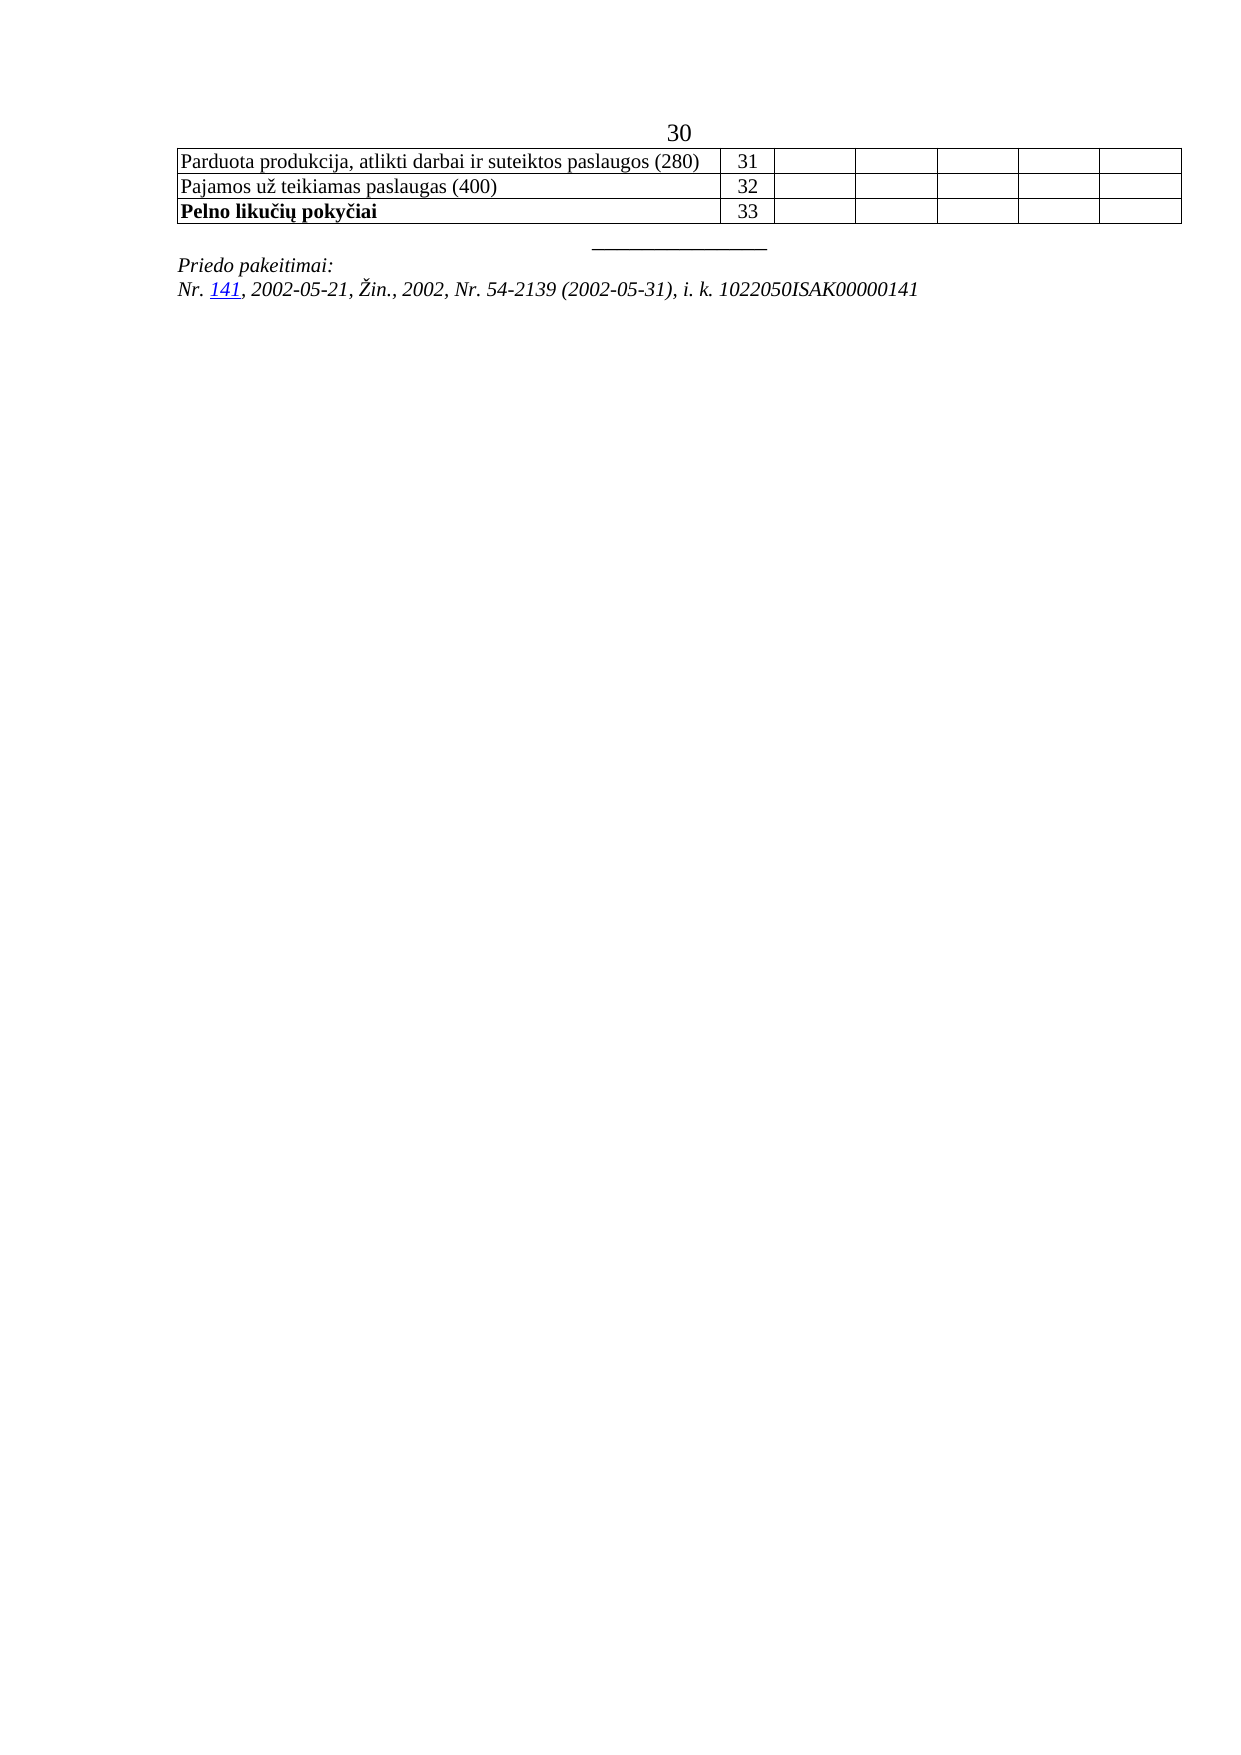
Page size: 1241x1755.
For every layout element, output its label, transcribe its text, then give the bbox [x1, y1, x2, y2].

table_cell 33 [721, 199, 774, 223]
table_cell [775, 174, 855, 198]
text Nr. 141, 2002-05-21, Žin., 2002, Nr. 54-2139 (2002-05-31), i. k. 1022050ISAK00000141 [177, 277, 1181, 301]
table_cell [1100, 174, 1181, 198]
table_cell [775, 199, 855, 223]
table_cell [1100, 199, 1181, 223]
table_cell [938, 199, 1018, 223]
table_cell [1100, 149, 1181, 173]
table_cell [1019, 149, 1099, 173]
table_cell [1019, 174, 1099, 198]
text ______________ [177, 224, 1181, 253]
table_cell [856, 149, 937, 173]
text Priedo pakeitimai: [177, 253, 1181, 277]
table_cell [938, 174, 1018, 198]
table_cell Pelno likučių pokyčiai [178, 199, 720, 223]
table_cell [775, 149, 855, 173]
table_cell [856, 199, 937, 223]
table_cell Pajamos už teikiamas paslaugas (400) [178, 174, 720, 198]
table_cell [856, 174, 937, 198]
table_cell [1019, 199, 1099, 223]
table_cell 31 [721, 149, 774, 173]
table_cell [938, 149, 1018, 173]
table_cell Parduota produkcija, atlikti darbai ir suteiktos paslaugos (280) [178, 149, 720, 173]
table_cell 32 [721, 174, 774, 198]
